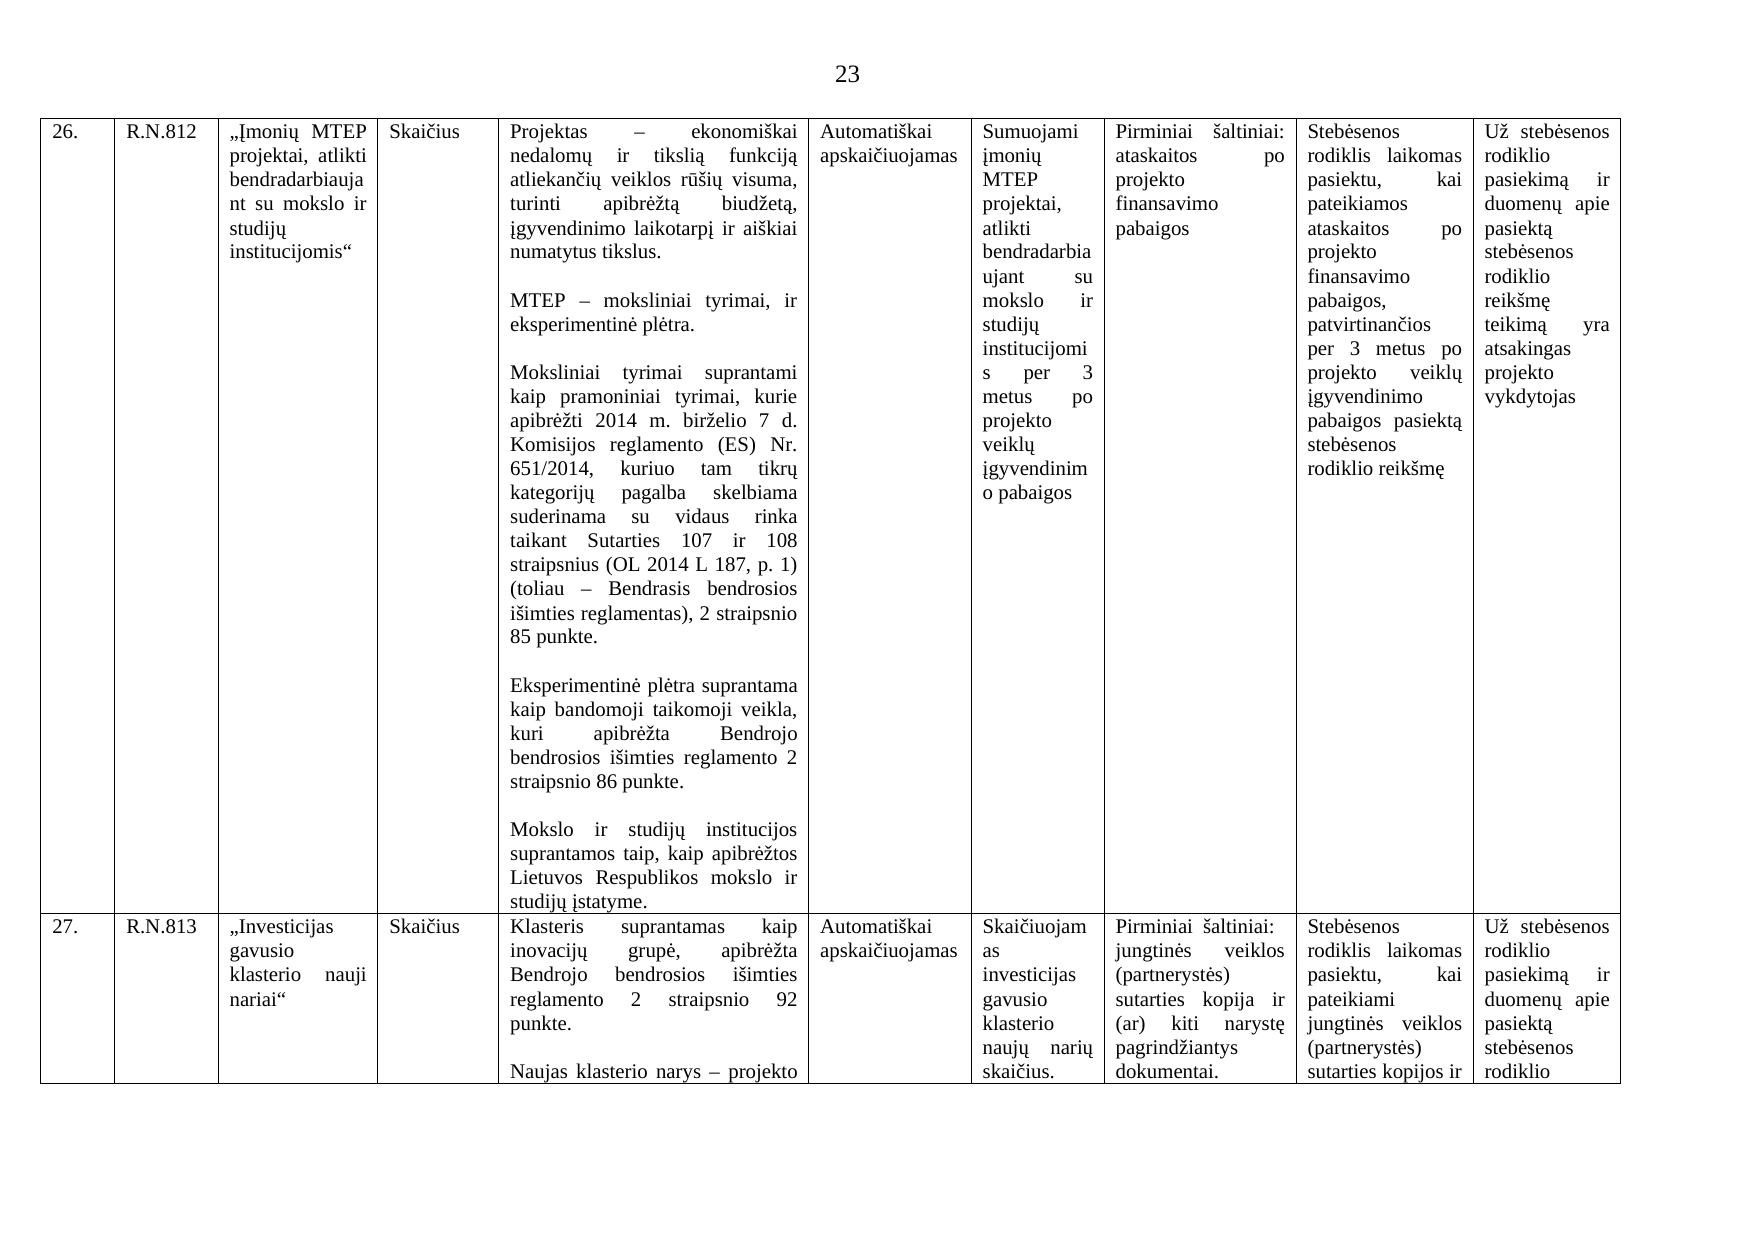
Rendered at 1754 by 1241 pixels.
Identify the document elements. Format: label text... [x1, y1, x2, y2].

table_cell Stebėsenos rodiklis laikomas pasiektu, kai pateikiami jungtinės veiklos (partnerystės) sutarties kopijos ir [1297, 914, 1473, 1083]
table_cell Pirminiai šaltiniai: ataskaitos po projekto finansavimo pabaigos [1105, 119, 1296, 913]
table_cell Sumuojami įmonių MTEP projektai, atlikti bendradarbiaujant su mokslo ir studijų institucijomis per 3 metus po projekto veiklų įgyvendinimo pabaigos [972, 119, 1104, 913]
table_cell R.N.813 [115, 914, 218, 1083]
table_cell Skaičiuojamas investicijas gavusio klasterio naujų narių skaičius. [972, 914, 1104, 1083]
table_cell 26. [41, 119, 114, 913]
table_cell Automatiškai apskaičiuojamas [809, 119, 971, 913]
table_cell Už stebėsenos rodiklio pasiekimą ir duomenų apie pasiektą stebėsenos rodiklio [1474, 914, 1620, 1083]
table_cell Pirminiai šaltiniai: jungtinės veiklos (partnerystės) sutarties kopija ir (ar) kiti narystę pagrindžiantys dokumentai. [1105, 914, 1296, 1083]
table_cell „Investicijas gavusio klasterio nauji nariai“ [219, 914, 377, 1083]
table_cell Skaičius [378, 914, 498, 1083]
table_cell Už stebėsenos rodiklio pasiekimą ir duomenų apie pasiektą stebėsenos rodiklio reikšmę teikimą yra atsakingas projekto vykdytojas [1474, 119, 1620, 913]
table_cell Automatiškai apskaičiuojamas [809, 914, 971, 1083]
table_cell R.N.812 [115, 119, 218, 913]
table_cell Projektas – ekonomiškai nedalomų ir tikslią funkciją atliekančių veiklos rūšių visuma, turinti apibrėžtą biudžetą, įgyvendinimo laikotarpį ir aiškiai numatytus tikslus. MTEP – moksliniai tyrimai, ir eksperimentinė plėtra. Moksliniai tyrimai suprantami kaip pramoniniai tyrimai, kurie apibrėžti 2014 m. birželio 7 d. Komisijos reglamento (ES) Nr. 651/2014, kuriuo tam tikrų kategorijų pagalba skelbiama suderinama su vidaus rinka taikant Sutarties 107 ir 108 straipsnius (OL 2014 L 187, p. 1) (toliau – Bendrasis bendrosios išimties reglamentas), 2 straipsnio 85 punkte. Eksperimentinė plėtra suprantama kaip bandomoji taikomoji veikla, kuri apibrėžta Bendrojo bendrosios išimties reglamento 2 straipsnio 86 punkte. Mokslo ir studijų institucijos suprantamos taip, kaip apibrėžtos Lietuvos Respublikos mokslo ir studijų įstatyme. [499, 119, 808, 913]
table_cell Klasteris suprantamas kaip inovacijų grupė, apibrėžta Bendrojo bendrosios išimties reglamento 2 straipsnio 92 punkte. Naujas klasterio narys – projekto [499, 914, 808, 1083]
table_cell Skaičius [378, 119, 498, 913]
table_cell „Įmonių MTEP projektai, atlikti bendradarbiaujant su mokslo ir studijų institucijomis“ [219, 119, 377, 913]
table_cell Stebėsenos rodiklis laikomas pasiektu, kai pateikiamos ataskaitos po projekto finansavimo pabaigos, patvirtinančios per 3 metus po projekto veiklų įgyvendinimo pabaigos pasiektą stebėsenos rodiklio reikšmę [1297, 119, 1473, 913]
table_cell 27. [41, 914, 114, 1083]
